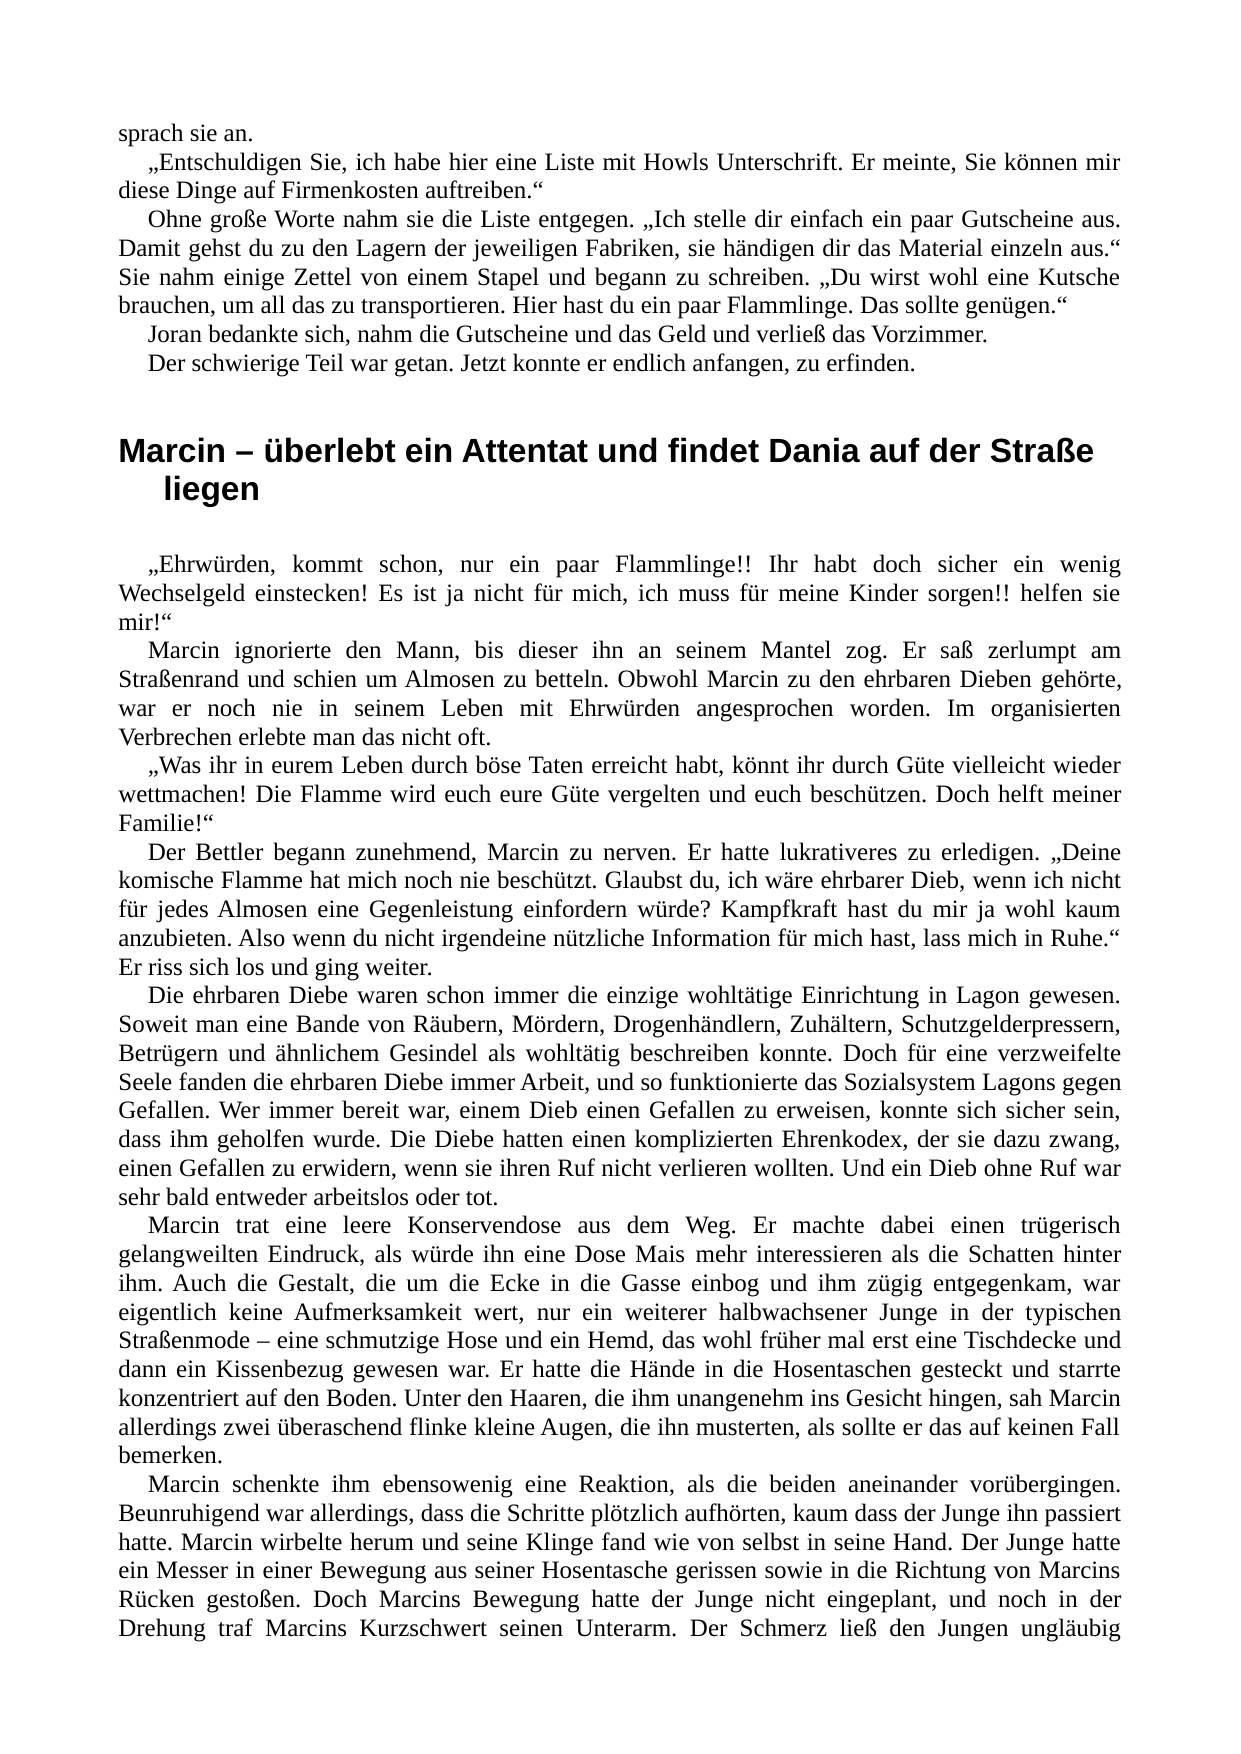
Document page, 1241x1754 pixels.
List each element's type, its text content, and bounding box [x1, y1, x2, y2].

subtitle Marcin – überlebt ein Attentat und findet Dania auf der Straße liegen [118, 431, 1122, 508]
text Die ehrbaren Diebe waren schon immer die einzige wohltätige Einrichtung in Lagon gewesen. Soweit man eine Bande von Räubern, Mördern, Drogenhändlern, Zuhältern, Schutzgelderpressern, Betrügern und ähnlichem Gesindel als wohltätig beschreiben konnte. Doch für eine verzweifelte Seele fanden die ehrbaren Diebe immer Arbeit, und so funktionierte das Sozialsystem Lagons gegen Gefallen. Wer immer bereit war, einem Dieb einen Gefallen zu erweisen, konnte sich sicher sein, dass ihm geholfen wurde. Die Diebe hatten einen komplizierten Ehrenkodex, der sie dazu zwang, einen Gefallen zu erwidern, wenn sie ihren Ruf nicht verlieren wollten. Und ein Dieb ohne Ruf war sehr bald entweder arbeitslos oder tot. [118, 980, 1122, 1210]
text sprach sie an. [118, 118, 1122, 147]
text Joran bedankte sich, nahm die Gutscheine und das Geld und verließ das Vorzimmer. [118, 319, 1122, 348]
text Der Bettler begann zunehmend, Marcin zu nerven. Er hatte lukrativeres zu erledigen. „Deine komische Flamme hat mich noch nie beschützt. Glaubst du, ich wäre ehrbarer Dieb, wenn ich nicht für jedes Almosen eine Gegenleistung einfordern würde? Kampfkraft hast du mir ja wohl kaum anzubieten. Also wenn du nicht irgendeine nützliche Information für mich hast, lass mich in Ruhe.“ Er riss sich los und ging weiter. [118, 837, 1122, 980]
text Marcin ignorierte den Mann, bis dieser ihn an seinem Mantel zog. Er saß zerlumpt am Straßenrand und schien um Almosen zu betteln. Obwohl Marcin zu den ehrbaren Dieben gehörte, war er noch nie in seinem Leben mit Ehrwürden angesprochen worden. Im organisierten Verbrechen erlebte man das nicht oft. [118, 635, 1122, 750]
text Marcin trat eine leere Konservendose aus dem Weg. Er machte dabei einen trügerisch gelangweilten Eindruck, als würde ihn eine Dose Mais mehr interessieren als die Schatten hinter ihm. Auch die Gestalt, die um die Ecke in die Gasse einbog und ihm zügig entgegenkam, war eigentlich keine Aufmerksamkeit wert, nur ein weiterer halbwachsener Junge in der typischen Straßenmode – eine schmutzige Hose und ein Hemd, das wohl früher mal erst eine Tischdecke und dann ein Kissenbezug gewesen war. Er hatte die Hände in die Hosentaschen gesteckt und starrte konzentriert auf den Boden. Unter den Haaren, die ihm unangenehm ins Gesicht hingen, sah Marcin allerdings zwei überaschend flinke kleine Augen, die ihn musterten, als sollte er das auf keinen Fall bemerken. [118, 1210, 1122, 1469]
text Marcin schenkte ihm ebensowenig eine Reaktion, als die beiden aneinander vorübergingen. Beunruhigend war allerdings, dass die Schritte plötzlich aufhörten, kaum dass der Junge ihn passiert hatte. Marcin wirbelte herum und seine Klinge fand wie von selbst in seine Hand. Der Junge hatte ein Messer in einer Bewegung aus seiner Hosentasche gerissen sowie in die Richtung von Marcins Rücken gestoßen. Doch Marcins Bewegung hatte der Junge nicht eingeplant, und noch in der Drehung traf Marcins Kurzschwert seinen Unterarm. Der Schmerz ließ den Jungen ungläubig [118, 1469, 1122, 1642]
text Ohne große Worte nahm sie die Liste entgegen. „Ich stelle dir einfach ein paar Gutscheine aus. Damit gehst du zu den Lagern der jeweiligen Fabriken, sie händigen dir das Material einzeln aus.“ Sie nahm einige Zettel von einem Stapel und begann zu schreiben. „Du wirst wohl eine Kutsche brauchen, um all das zu transportieren. Hier hast du ein paar Flammlinge. Das sollte genügen.“ [118, 204, 1122, 319]
text „Was ihr in eurem Leben durch böse Taten erreicht habt, könnt ihr durch Güte vielleicht wieder wettmachen! Die Flamme wird euch eure Güte vergelten und euch beschützen. Doch helft meiner Familie!“ [118, 750, 1122, 837]
text „Ehrwürden, kommt schon, nur ein paar Flammlinge!! Ihr habt doch sicher ein wenig Wechselgeld einstecken! Es ist ja nicht für mich, ich muss für meine Kinder sorgen!! helfen sie mir!“ [118, 549, 1122, 635]
text Der schwierige Teil war getan. Jetzt konnte er endlich anfangen, zu erfinden. [118, 348, 1122, 377]
text „Entschuldigen Sie, ich habe hier eine Liste mit Howls Unterschrift. Er meinte, Sie können mir diese Dinge auf Firmenkosten auftreiben.“ [118, 147, 1122, 204]
